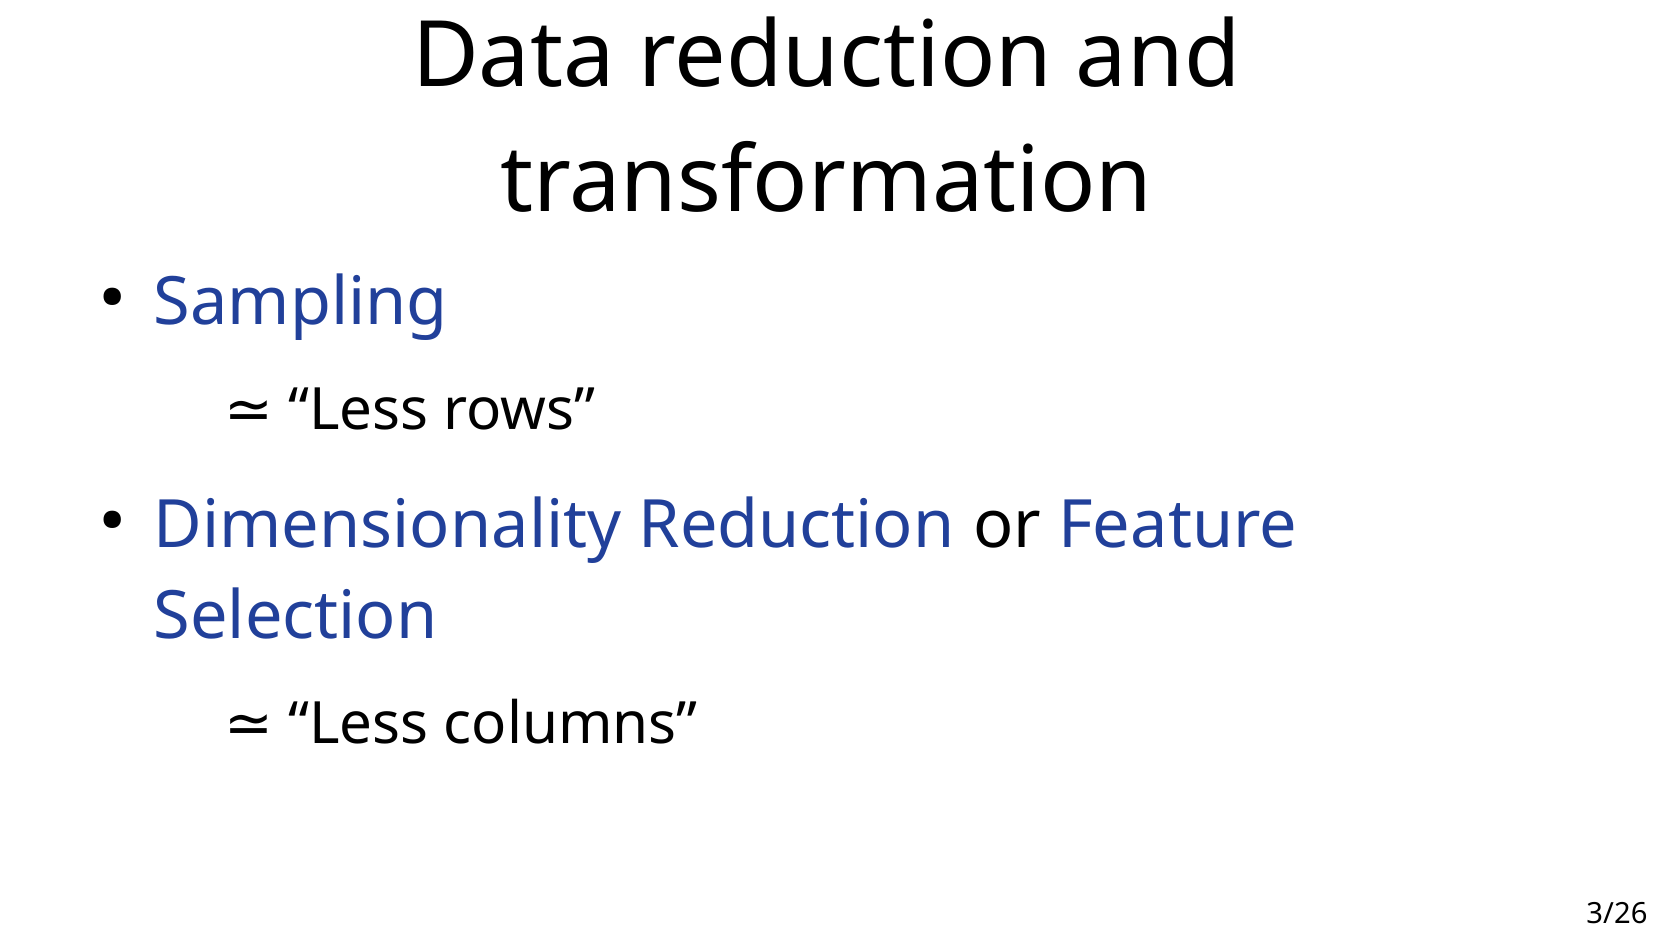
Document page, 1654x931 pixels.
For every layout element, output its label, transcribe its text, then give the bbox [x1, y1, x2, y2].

list Sampling ≃ “Less rows” Dimensionality Reduction or Feature Selection ≃ “Less columns” [82, 253, 1571, 793]
title Data reduction and transformation [82, 1, 1571, 226]
